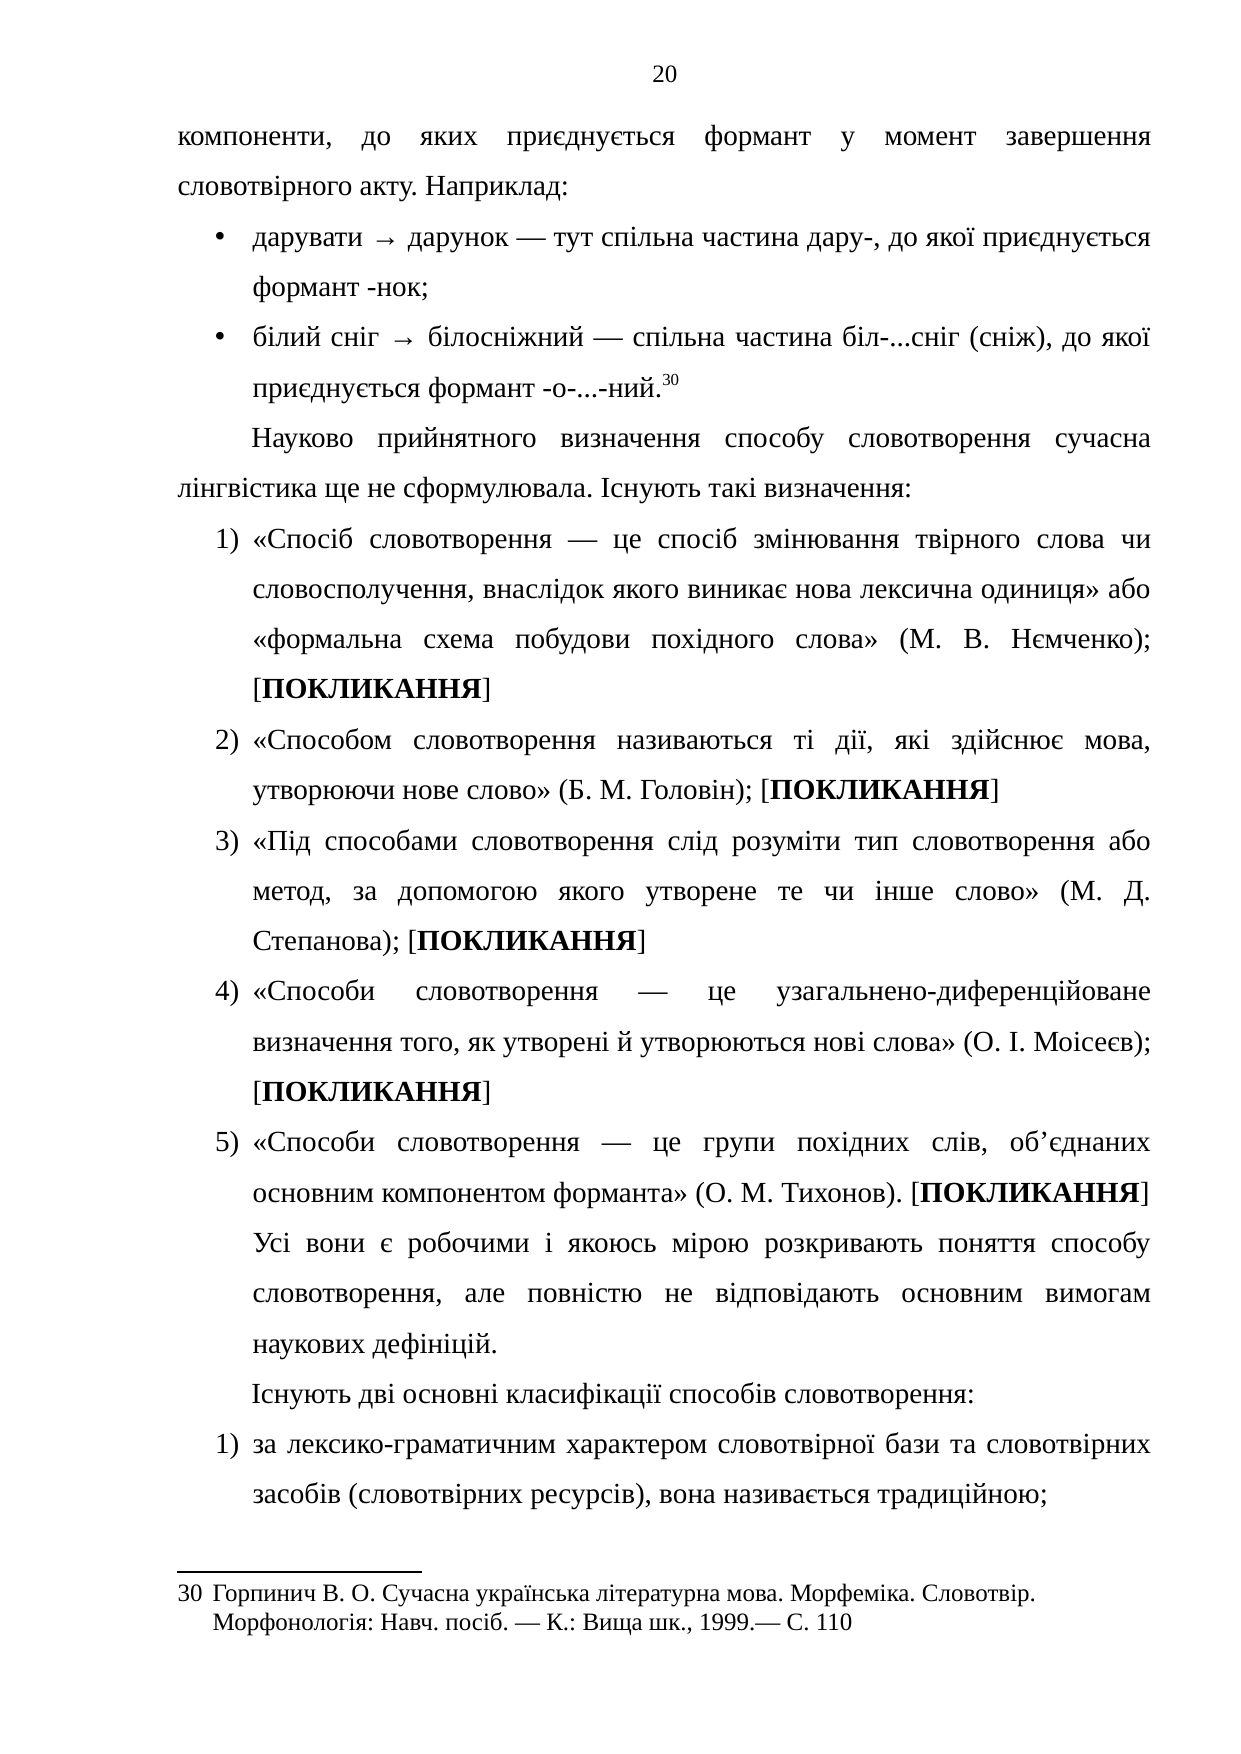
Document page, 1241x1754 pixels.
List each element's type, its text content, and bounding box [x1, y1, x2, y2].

text компоненти, до яких приєднується формант у момент завершення словотвірного акту. Наприклад: [177, 118, 1152, 202]
list білий сніг → білосніжний — спільна частина біл-...сніг (сніж), до якої приєднується формант -о-...-ний. [215, 319, 1152, 403]
list «Способом словотворення називаються ті дії, які здійснює мова, утворюючи нове слово» (Б. М. Головін); [ПОКЛИКАННЯ] [215, 722, 1152, 806]
text Науково прийнятного визначення способу словотворення сучасна лінгвістика ще не сформулювала. Існують такі визначення: [177, 420, 1152, 504]
list «Способи словотворення — це узагальнено-диференційоване визначення того, як утворені й утворюються нові слова» (О. І. Моісеєв); [ПОКЛИКАННЯ] [215, 973, 1152, 1108]
list Усі вони є робочими і якоюсь мірою розкривають поняття способу словотворення, але повністю не відповідають основним вимогам наукових дефініцій. [215, 1225, 1152, 1359]
text Існують дві основні класифікації способів словотворення: [177, 1376, 1152, 1409]
list «Способи словотворення — це групи похідних слів, об’єднаних основним компонентом форманта» (О. М. Тихонов). [ПОКЛИКАННЯ] [215, 1124, 1152, 1208]
list Горпинич В. О. Сучасна українська літературна мова. Морфеміка. Словотвір. Морфонологія: Навч. посіб. — К.: Вища шк., 1999.— С. 110 [177, 1578, 1152, 1636]
list дарувати → дарунок — тут спільна частина дару-, до якої приєднується формант -нок; [215, 219, 1152, 303]
list «Спосіб словотворення — це спосіб змінювання твірного слова чи словосполучення, внаслідок якого виникає нова лексична одиниця» або «формальна схема побудови похідного слова» (М. В. Нємченко); [ПОКЛИКАННЯ] [215, 521, 1152, 705]
list «Під способами словотворення слід розуміти тип словотворення або метод, за допомогою якого утворене те чи інше слово» (М. Д. Степанова); [ПОКЛИКАННЯ] [215, 823, 1152, 957]
list за лексико-граматичним характером словотвірної бази та словотвірних засобів (словотвірних ресурсів), вона називається традиційною; [215, 1426, 1152, 1510]
